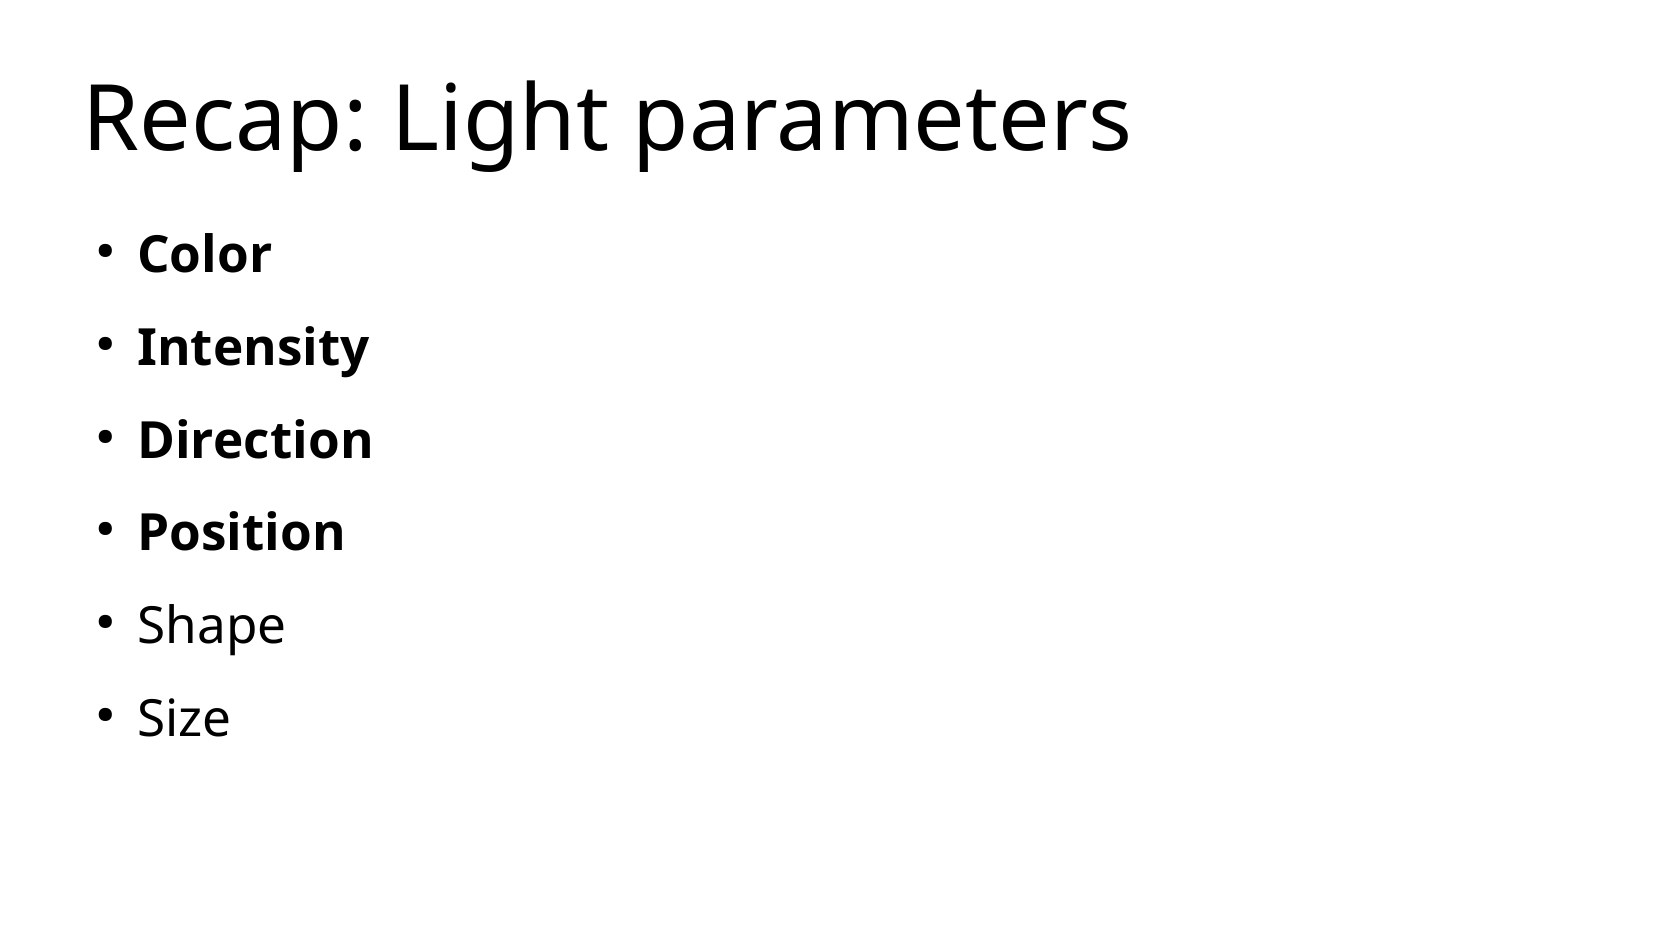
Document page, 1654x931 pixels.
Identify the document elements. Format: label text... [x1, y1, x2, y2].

title Recap: Light parameters [82, 37, 1571, 193]
list Color Intensity Direction Position Shape Size [82, 217, 1571, 758]
